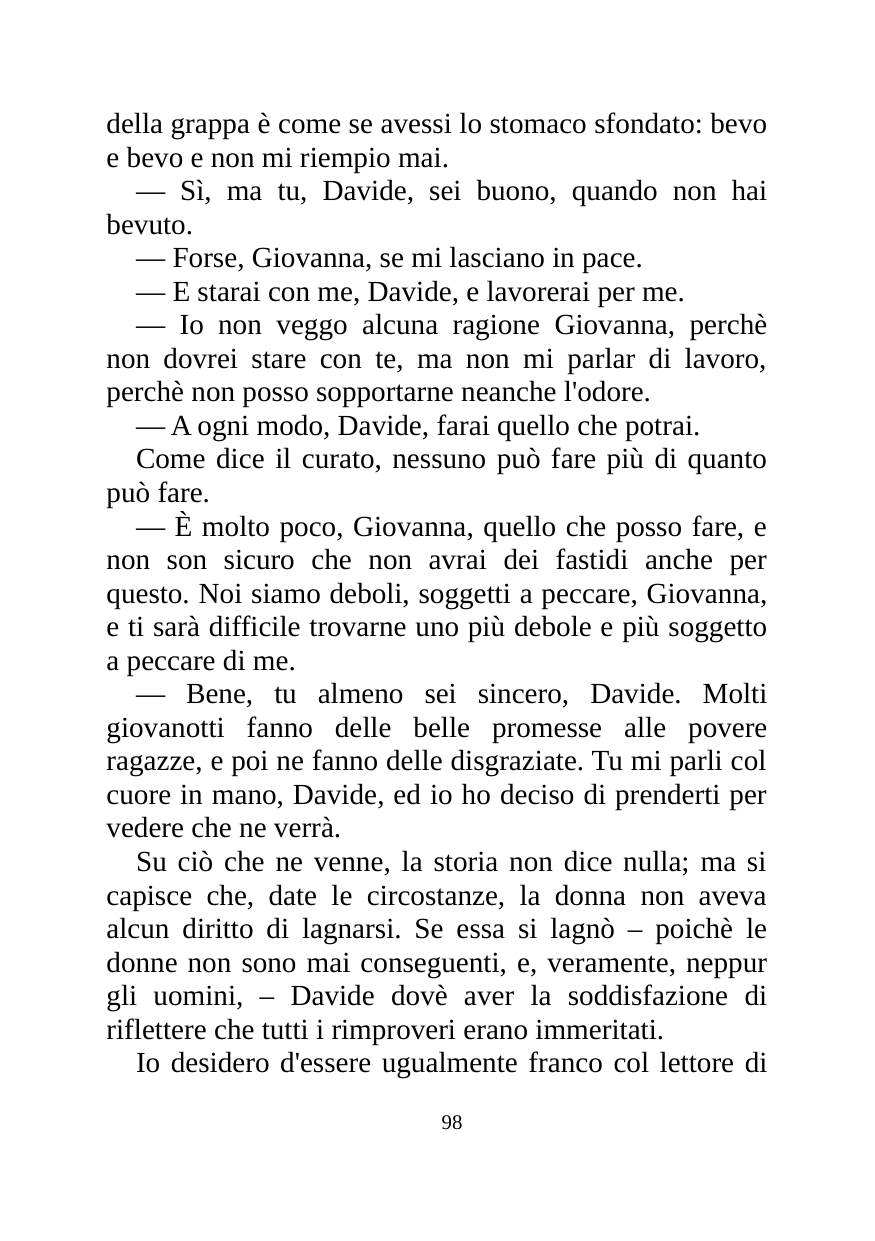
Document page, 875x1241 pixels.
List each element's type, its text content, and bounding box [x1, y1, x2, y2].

text della grappa è come se avessi lo stomaco sfondato: bevo e bevo e non mi riempio mai. [106, 106, 768, 173]
text Su ciò che ne venne, la storia non dice nulla; ma si capisce che, date le circostanze, la donna non aveva alcun diritto di lagnarsi. Se essa si lagnò – poichè le donne non sono mai conseguenti, e, veramente, neppur gli uomini, – Davide dovè aver la soddisfazione di riflettere che tutti i rimproveri erano immeritati. [106, 844, 768, 1045]
text Io desidero d'essere ugualmente franco col lettore di [106, 1045, 768, 1079]
text — È molto poco, Giovanna, quello che posso fare, e non son sicuro che non avrai dei fastidi anche per questo. Noi siamo deboli, soggetti a peccare, Giovanna, e ti sarà difficile trovarne uno più debole e più soggetto a peccare di me. [106, 509, 768, 676]
text — Bene, tu almeno sei sincero, Davide. Molti giovanotti fanno delle belle promesse alle povere ragazze, e poi ne fanno delle disgraziate. Tu mi parli col cuore in mano, Davide, ed io ho deciso di prenderti per vedere che ne verrà. [106, 676, 768, 844]
text — E starai con me, Davide, e lavorerai per me. [106, 274, 768, 307]
text — Sì, ma tu, Davide, sei buono, quando non hai bevuto. [106, 173, 768, 240]
text — A ogni modo, Davide, farai quello che potrai. [106, 408, 768, 442]
text — Io non veggo alcuna ragione Giovanna, perchè non dovrei stare con te, ma non mi parlar di lavoro, perchè non posso sopportarne neanche l'odore. [106, 307, 768, 408]
text — Forse, Giovanna, se mi lasciano in pace. [106, 240, 768, 274]
text Come dice il curato, nessuno può fare più di quanto può fare. [106, 442, 768, 509]
